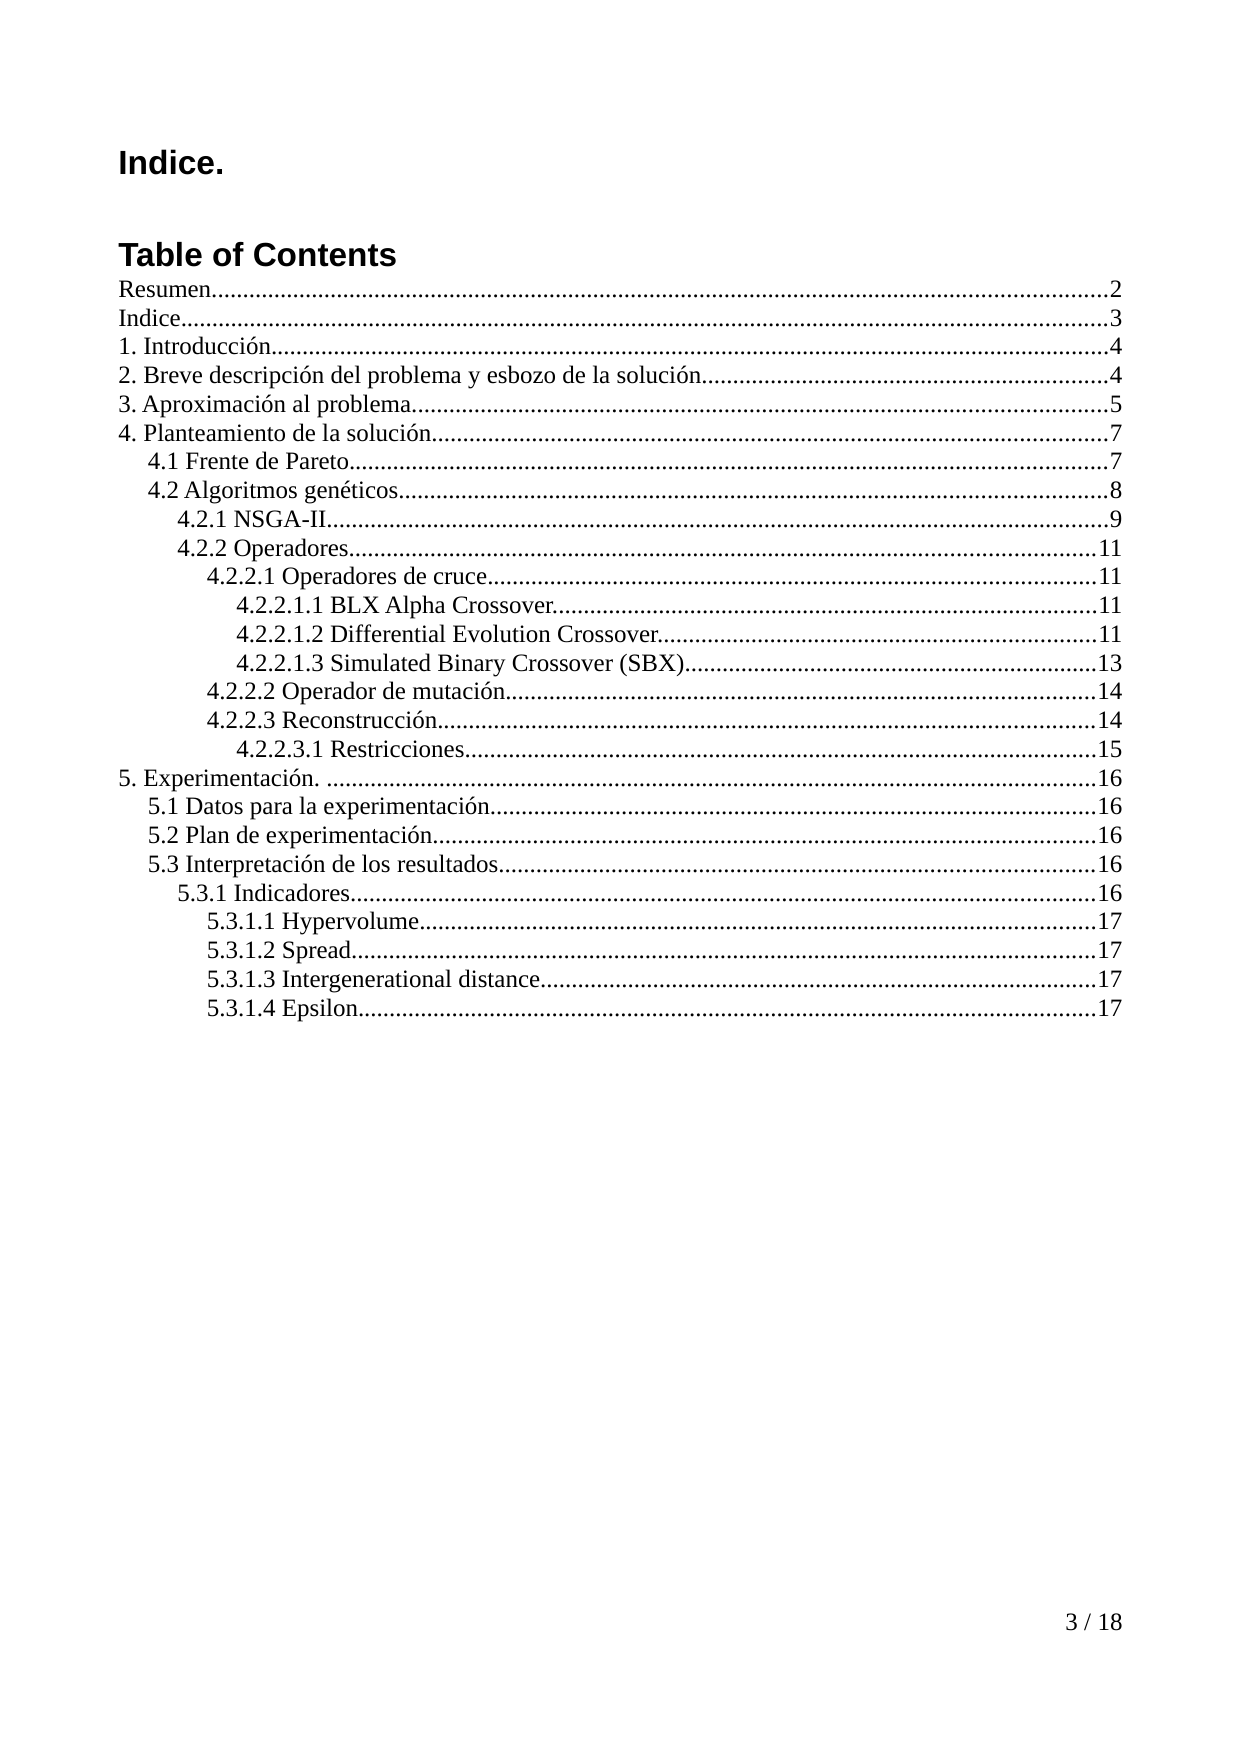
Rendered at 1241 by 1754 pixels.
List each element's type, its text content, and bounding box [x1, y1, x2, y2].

text 5.3.1 Indicadores. 16 [177, 878, 1122, 906]
text 5.3.1.1 Hypervolume. 17 [207, 906, 1122, 935]
subtitle Indice. [118, 143, 1122, 182]
text 5.3 Interpretación de los resultados. 16 [148, 849, 1122, 878]
text 5.3.1.3 Intergenerational distance. 17 [207, 964, 1122, 993]
text 5. Experimentación. 16 [118, 763, 1122, 791]
text 4. Planteamiento de la solución. 7 [118, 418, 1122, 446]
text 4.2.2.2 Operador de mutación. 14 [207, 676, 1122, 705]
text Indice. 3 [118, 303, 1122, 331]
text 4.2.2.1.1 BLX Alpha Crossover. 11 [236, 590, 1122, 619]
text 1. Introducción. 4 [118, 331, 1122, 360]
text 2. Breve descripción del problema y esbozo de la solución. 4 [118, 360, 1122, 389]
text 5.3.1.2 Spread. 17 [207, 935, 1122, 964]
text 4.2.2.3 Reconstrucción. 14 [207, 705, 1122, 734]
text 5.2 Plan de experimentación. 16 [148, 820, 1122, 849]
text 3. Aproximación al problema. 5 [118, 389, 1122, 418]
subtitle Table of Contents [118, 236, 1122, 274]
text 4.2.2.1 Operadores de cruce. 11 [207, 561, 1122, 590]
text 5.1 Datos para la experimentación. 16 [148, 791, 1122, 820]
text 4.1 Frente de Pareto. 7 [148, 446, 1122, 475]
text 4.2 Algoritmos genéticos. 8 [148, 475, 1122, 504]
text 4.2.1 NSGA-II 9 [177, 504, 1122, 533]
text 4.2.2.3.1 Restricciones 15 [236, 734, 1122, 763]
text Resumen. 2 [118, 274, 1122, 303]
text 4.2.2.1.2 Differential Evolution Crossover. 11 [236, 619, 1122, 648]
text 4.2.2.1.3 Simulated Binary Crossover (SBX) 13 [236, 648, 1122, 676]
text 5.3.1.4 Epsilon. 17 [207, 993, 1122, 1021]
text 4.2.2 Operadores. 11 [177, 533, 1122, 561]
